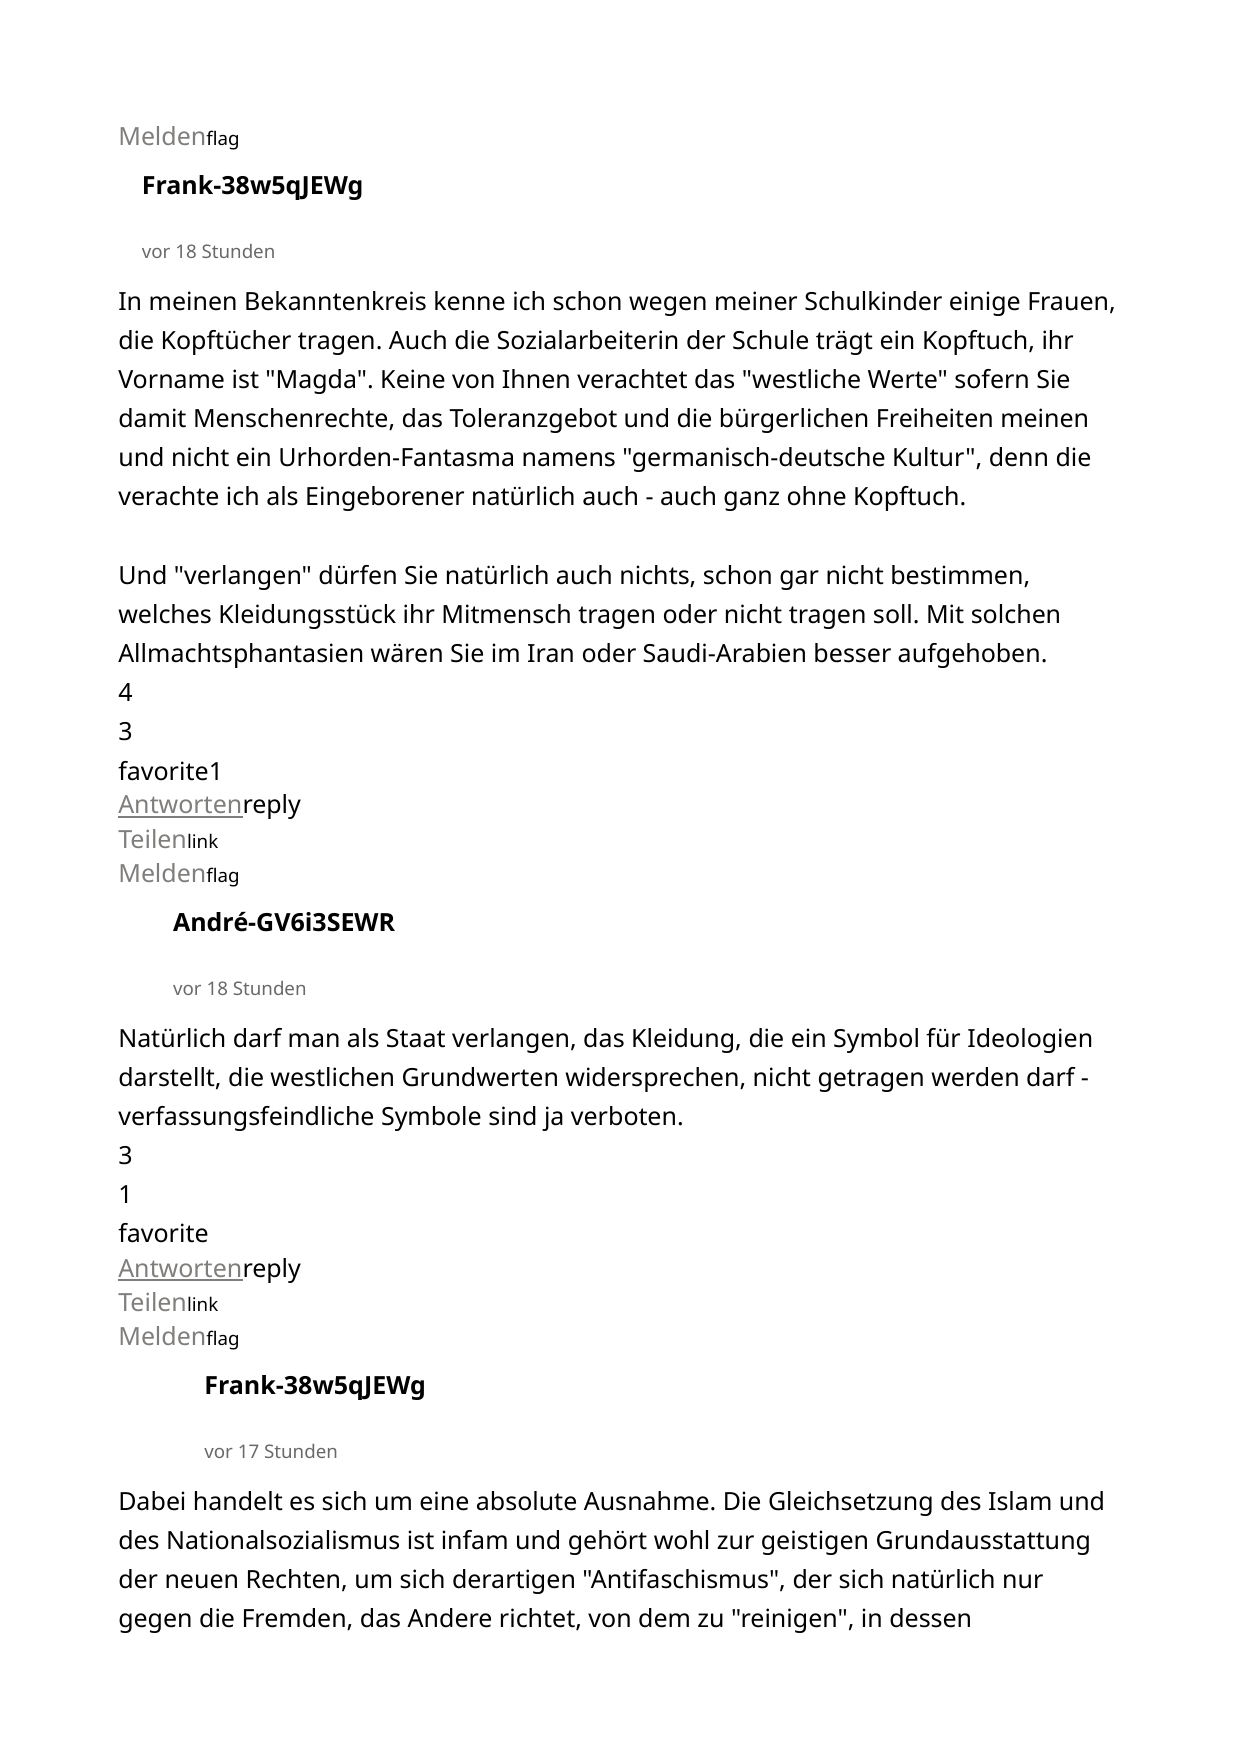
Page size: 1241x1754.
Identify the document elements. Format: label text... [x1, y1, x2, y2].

text vor 17 Stunden [204, 1438, 1117, 1464]
text 4 [118, 675, 1122, 709]
text Frank-38w5qJEWg [142, 168, 1114, 202]
text In meinen Bekanntenkreis kenne ich schon wegen meiner Schulkinder einige Frauen, die Kopftücher tragen. Auch die Sozialarbeiterin der Schule trägt ein Kopftuch, ihr Vorname ist "Magda". Keine von Ihnen verachtet das "westliche Werte" sofern Sie damit Menschenrechte, das Toleranzgebot und die bürgerlichen Freiheiten meinen und nicht ein Urhorden-Fantasma namens "germanisch-deutsche Kultur", denn die verachte ich als Eingeborener natürlich auch - auch ganz ohne Kopftuch. Und "verlangen" dürfen Sie natürlich auch nichts, schon gar nicht bestimmen, welches Kleidungsstück ihr Mitmensch tragen oder nicht tragen soll. Mit solchen Allmachtsphantasien wären Sie im Iran oder Saudi-Arabien besser aufgehoben. [118, 283, 1122, 670]
text Dabei handelt es sich um eine absolute Ausnahme. Die Gleichsetzung des Islam und des Nationalsozialismus ist infam und gehört wohl zur geistigen Grundausstattung der neuen Rechten, um sich derartigen "Antifaschismus", der sich natürlich nur gegen die Fremden, das Andere richtet, von dem zu "reinigen", in dessen [118, 1483, 1122, 1635]
text 3 [118, 1138, 1122, 1172]
text 3 [118, 714, 1122, 748]
text vor 18 Stunden [142, 238, 1117, 264]
text Teilenlink [118, 821, 1122, 855]
text favorite [118, 1216, 1122, 1250]
text Meldenflag [118, 118, 1122, 152]
text Natürlich darf man als Staat verlangen, das Kleidung, die ein Symbol für Ideologien darstellt, die westlichen Grundwerten widersprechen, nicht getragen werden darf - verfassungsfeindliche Symbole sind ja verboten. [118, 1020, 1122, 1133]
text André-GV6i3SEWR [173, 905, 1114, 939]
text vor 18 Stunden [173, 975, 1117, 1001]
text Frank-38w5qJEWg [204, 1368, 1114, 1402]
text Meldenflag [118, 855, 1122, 889]
text Meldenflag [118, 1318, 1122, 1352]
text Teilenlink [118, 1284, 1122, 1318]
text Antwortenreply [118, 787, 1122, 821]
text favorite1 [118, 753, 1122, 787]
text 1 [118, 1177, 1122, 1211]
text Antwortenreply [118, 1250, 1122, 1284]
